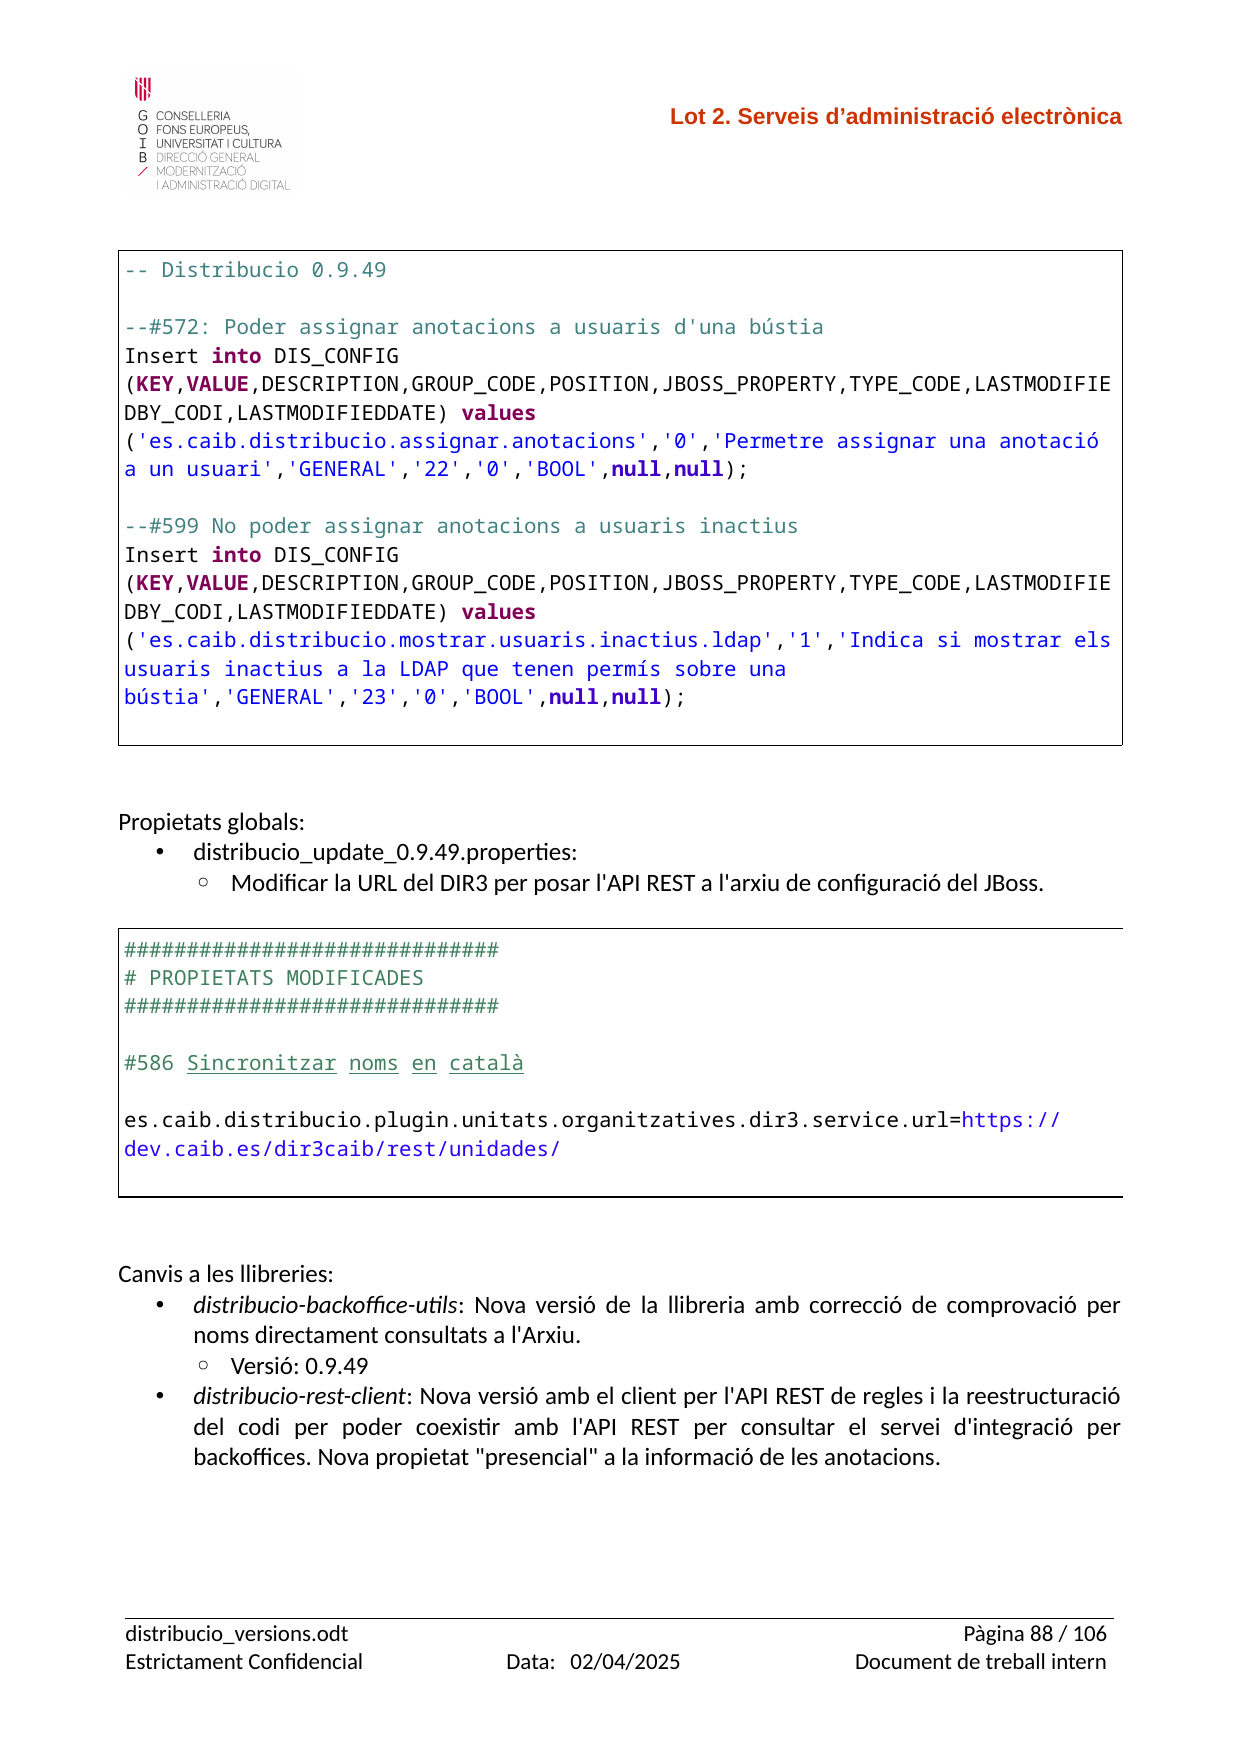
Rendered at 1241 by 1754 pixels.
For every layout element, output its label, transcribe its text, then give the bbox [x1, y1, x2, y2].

text Propietats globals: [118, 806, 1122, 836]
table_header -- Distribucio 0.9.49 --#572: Poder assignar anotacions a usuaris d'una bústia Insert into DIS_CONFIG (KEY,VALUE,DESCRIPTION,GROUP_CODE,POSITION,JBOSS_PROPERTY,TYPE_CODE,LASTMODIFIEDBY_CODI,LASTMODIFIEDDATE) values ('es.caib.distribucio.assignar.anotacions','0','Permetre assignar una anotació a un usuari','GENERAL','22','0','BOOL',null,null); --#599 No poder assignar anotacions a usuaris inactius Insert into DIS_CONFIG (KEY,VALUE,DESCRIPTION,GROUP_CODE,POSITION,JBOSS_PROPERTY,TYPE_CODE,LASTMODIFIEDBY_CODI,LASTMODIFIEDDATE) values ('es.caib.distribucio.mostrar.usuaris.inactius.ldap','1','Indica si mostrar els usuaris inactius a la LDAP que tenen permís sobre una bústia','GENERAL','23','0','BOOL',null,null); [119, 251, 1122, 745]
list Modificar la URL del DIR3 per posar l'API REST a l'arxiu de configuració del JBoss. [193, 867, 1122, 897]
list distribucio-backoffice-utils: Nova versió de la llibreria amb correcció de comprovació per noms directament consultats a l'Arxiu. [156, 1289, 1122, 1350]
list Versió: 0.9.49 [193, 1350, 1122, 1381]
list distribucio-rest-client: Nova versió amb el client per l'API REST de regles i la reestructuració del codi per poder coexistir amb l'API REST per consultar el servei d'integració per backoffices. Nova propietat "presencial" a la informació de les anotacions. [156, 1381, 1122, 1472]
picture [126, 70, 299, 197]
table_header ############################## # PROPIETATS MODIFICADES ############################## #586 Sincronitzar noms en català es.caib.distribucio.plugin.unitats.organitzatives.dir3.service.url=https://dev.caib.es/dir3caib/rest/unidades/ [119, 929, 1123, 1196]
text Canvis a les llibreries: [118, 1258, 1122, 1289]
list distribucio_update_0.9.49.properties: [156, 836, 1122, 867]
